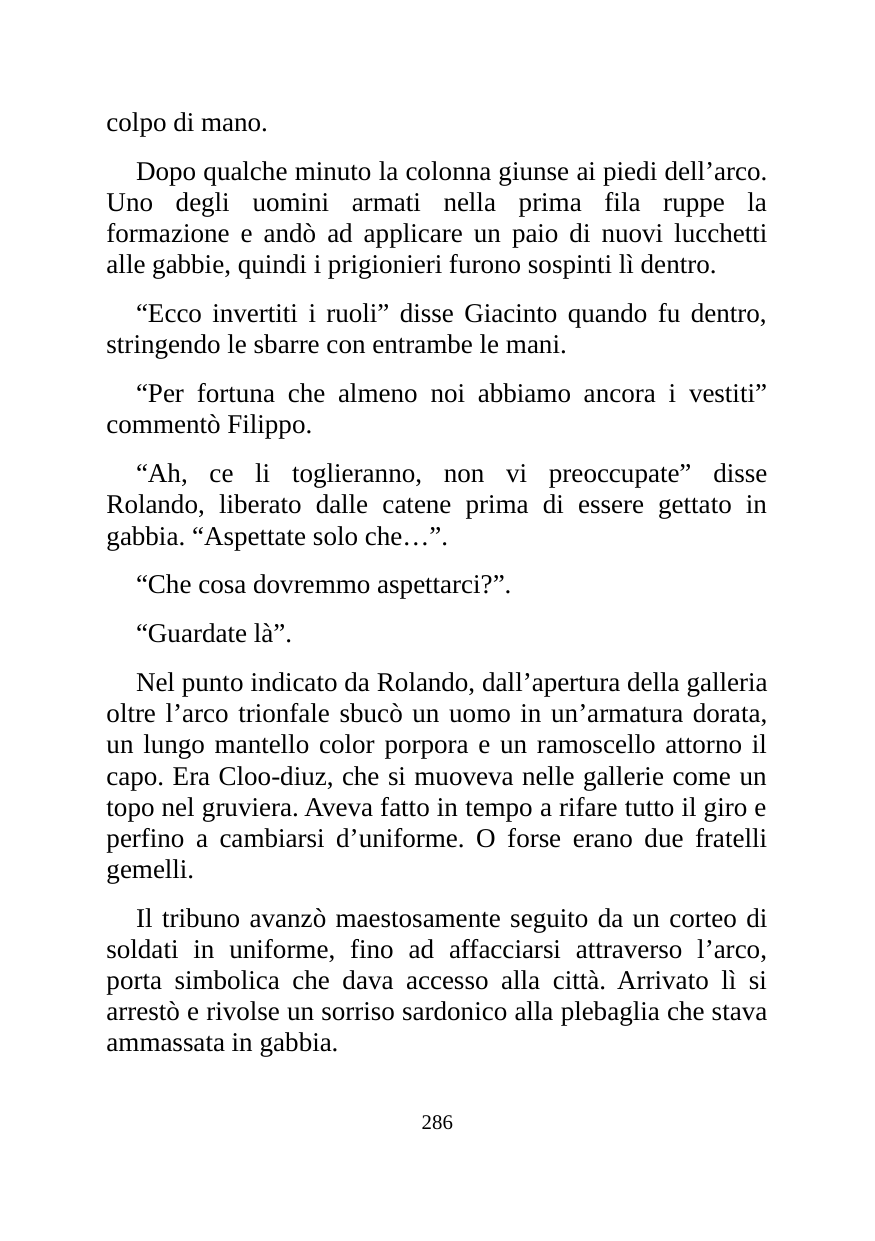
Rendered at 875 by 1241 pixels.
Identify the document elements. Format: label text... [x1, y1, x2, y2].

text “Ah, ce li toglieranno, non vi preoccupate” disse Rolando, liberato dalle catene prima di essere gettato in gabbia. “Aspettate solo che…”. [106, 457, 768, 551]
text “Ecco invertiti i ruoli” disse Giacinto quando fu dentro, stringendo le sbarre con entrambe le mani. [106, 297, 768, 360]
text Il tribuno avanzò maestosamente seguito da un corteo di soldati in uniforme, fino ad affacciarsi attraverso l’arco, porta simbolica che dava accesso alla città. Arrivato lì si arrestò e rivolse un sorriso sardonico alla plebaglia che stava ammassata in gabbia. [106, 902, 768, 1058]
text Nel punto indicato da Rolando, dall’apertura della galleria oltre l’arco trionfale sbucò un uomo in un’armatura dorata, un lungo mantello color porpora e un ramoscello attorno il capo. Era Cloo-diuz, che si muoveva nelle gallerie come un topo nel gruviera. Aveva fatto in tempo a rifare tutto il giro e perfino a cambiarsi d’uniforme. O forse erano due fratelli gemelli. [106, 666, 768, 884]
text Dopo qualche minuto la colonna giunse ai piedi dell’arco. Uno degli uomini armati nella prima fila ruppe la formazione e andò ad applicare un paio di nuovi lucchetti alle gabbie, quindi i prigionieri furono sospinti lì dentro. [106, 155, 768, 280]
text “Che cosa dovremmo aspettarci?”. [106, 568, 768, 600]
text “Guardate là”. [106, 617, 768, 648]
text “Per fortuna che almeno noi abbiamo ancora i vestiti” commentò Filippo. [106, 377, 768, 440]
text colpo di mano. [106, 106, 768, 137]
